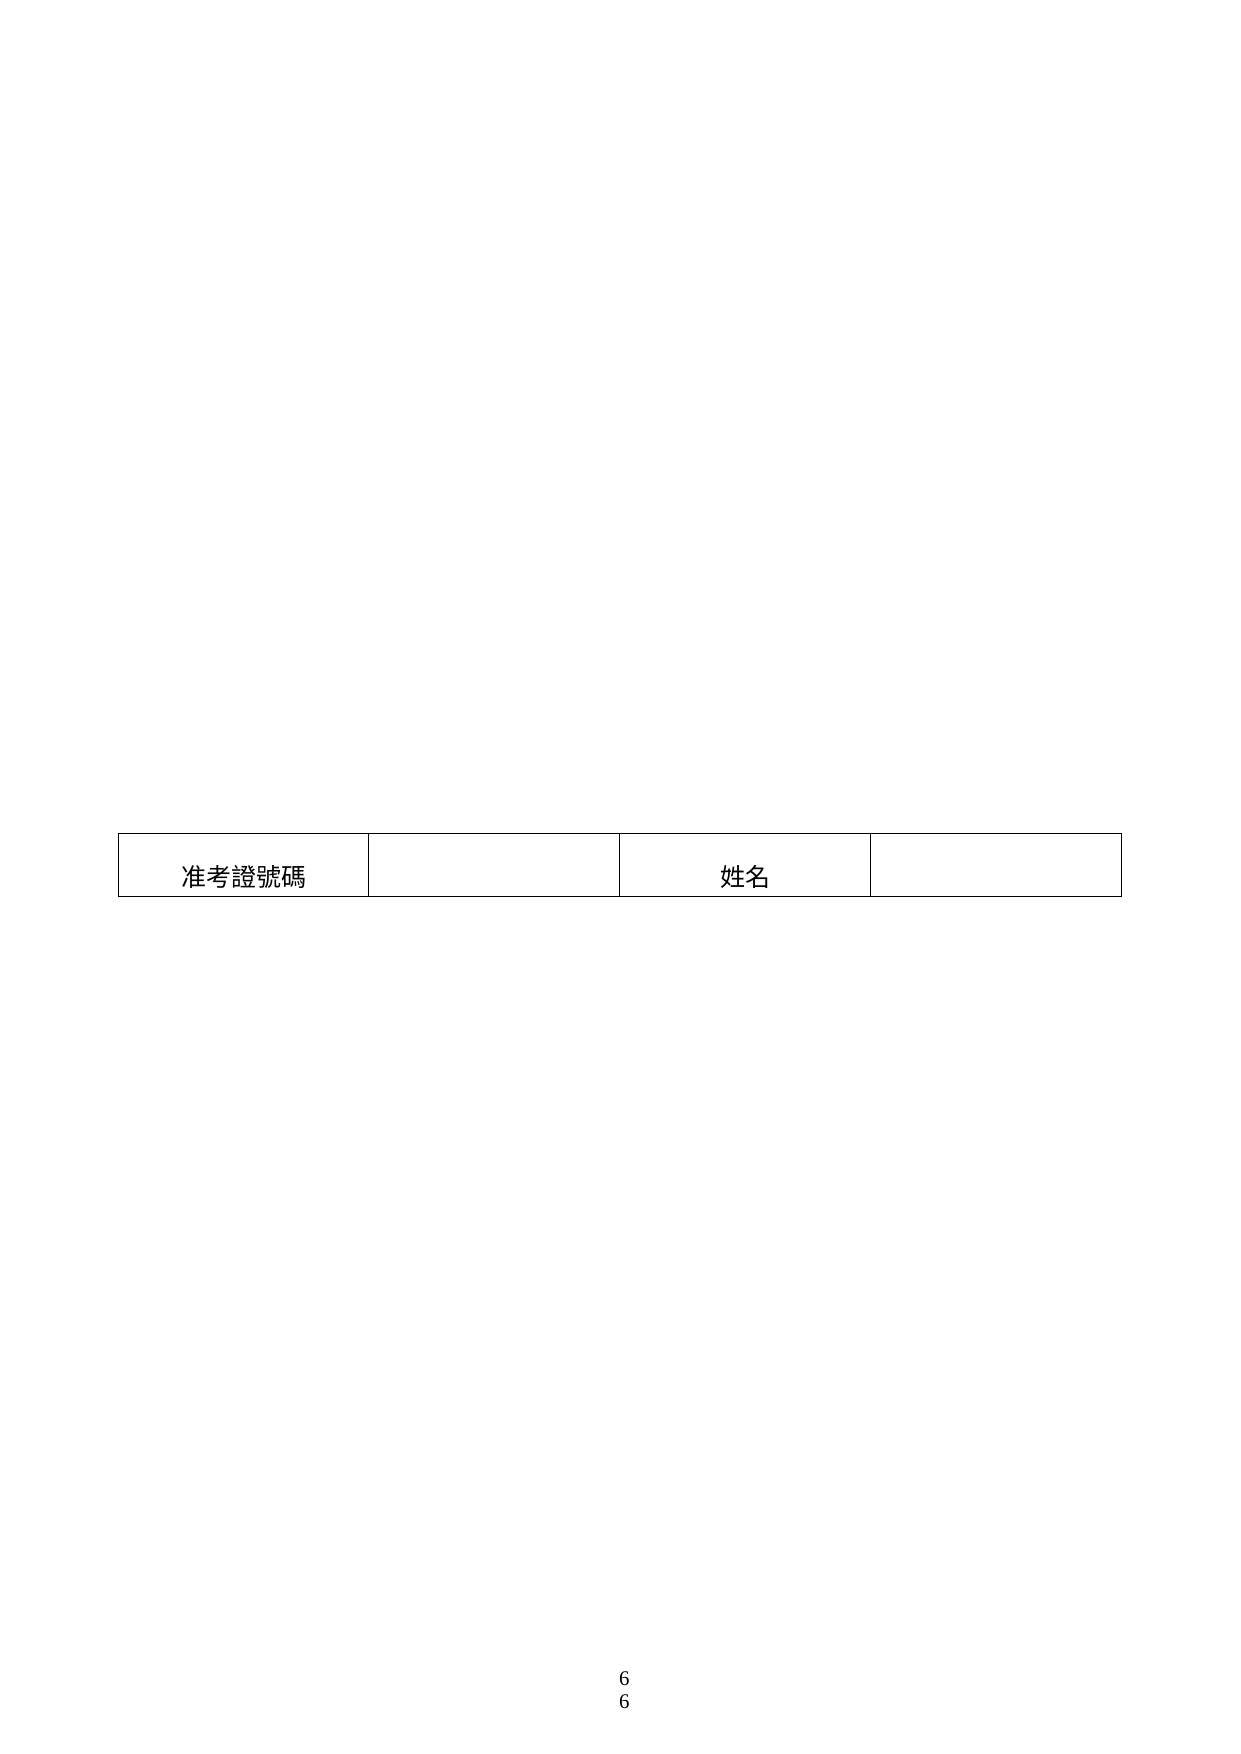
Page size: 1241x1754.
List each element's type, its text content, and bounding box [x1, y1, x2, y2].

table_header 准考證號碼 [119, 834, 368, 896]
table_header [871, 834, 1121, 896]
table_header 姓名 [620, 834, 870, 896]
table_header [369, 834, 619, 896]
